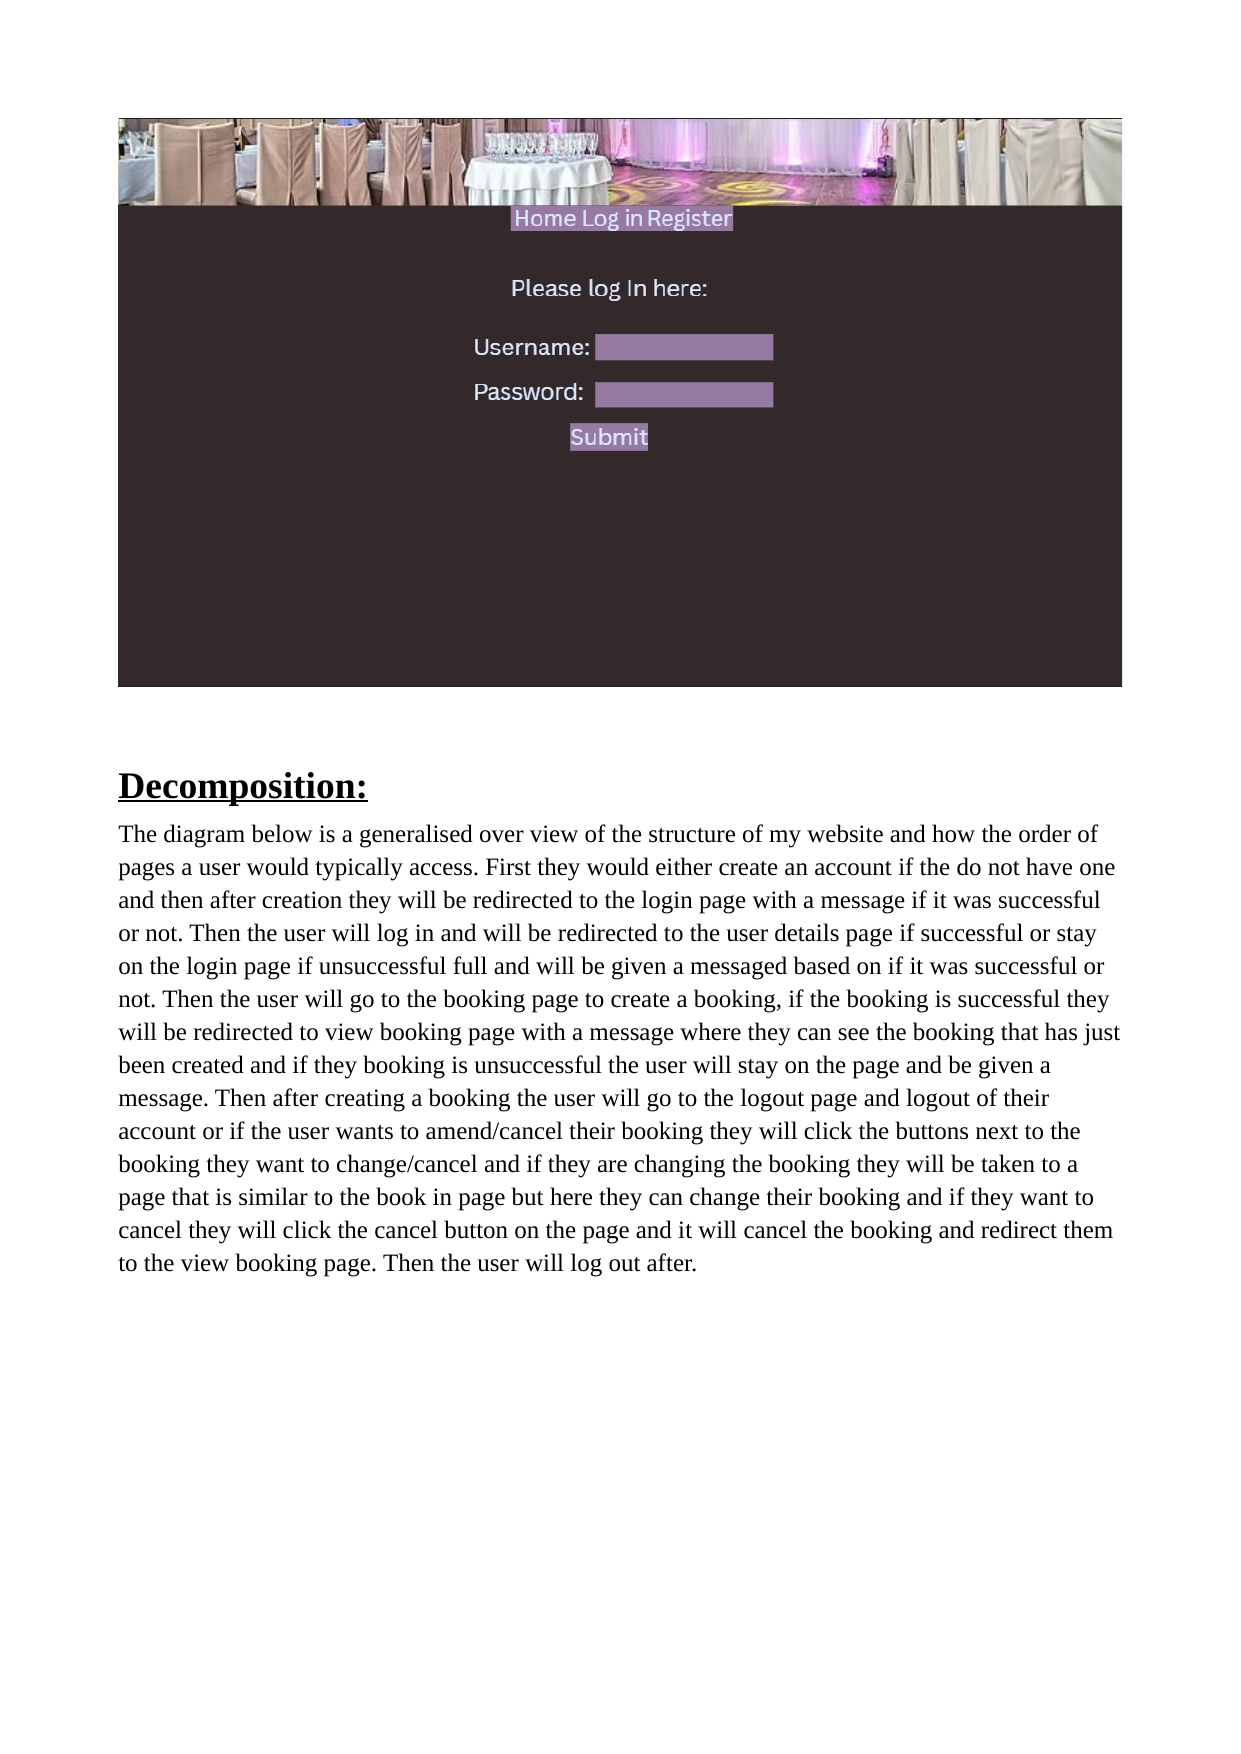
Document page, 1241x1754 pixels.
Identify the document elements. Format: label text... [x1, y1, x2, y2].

text The diagram below is a generalised over view of the structure of my website and how the order of pages a user would typically access. First they would either create an account if the do not have one and then after creation they will be redirected to the login page with a message if it was successful or not. Then the user will log in and will be redirected to the user details page if successful or stay on the login page if unsuccessful full and will be given a messaged based on if it was successful or not. Then the user will go to the booking page to create a booking, if the booking is successful they will be redirected to view booking page with a message where they can see the booking that has just been created and if they booking is unsuccessful the user will stay on the page and be given a message. Then after creating a booking the user will go to the logout page and logout of their account or if the user wants to amend/cancel their booking they will click the buttons next to the booking they want to change/cancel and if they are changing the booking they will be taken to a page that is similar to the book in page but here they can change their booking and if they want to cancel they will click the cancel button on the page and it will cancel the booking and redirect them to the view booking page. Then the user will log out after. [118, 819, 1122, 1277]
picture [118, 118, 1123, 687]
subtitle Decomposition: [118, 763, 1122, 806]
